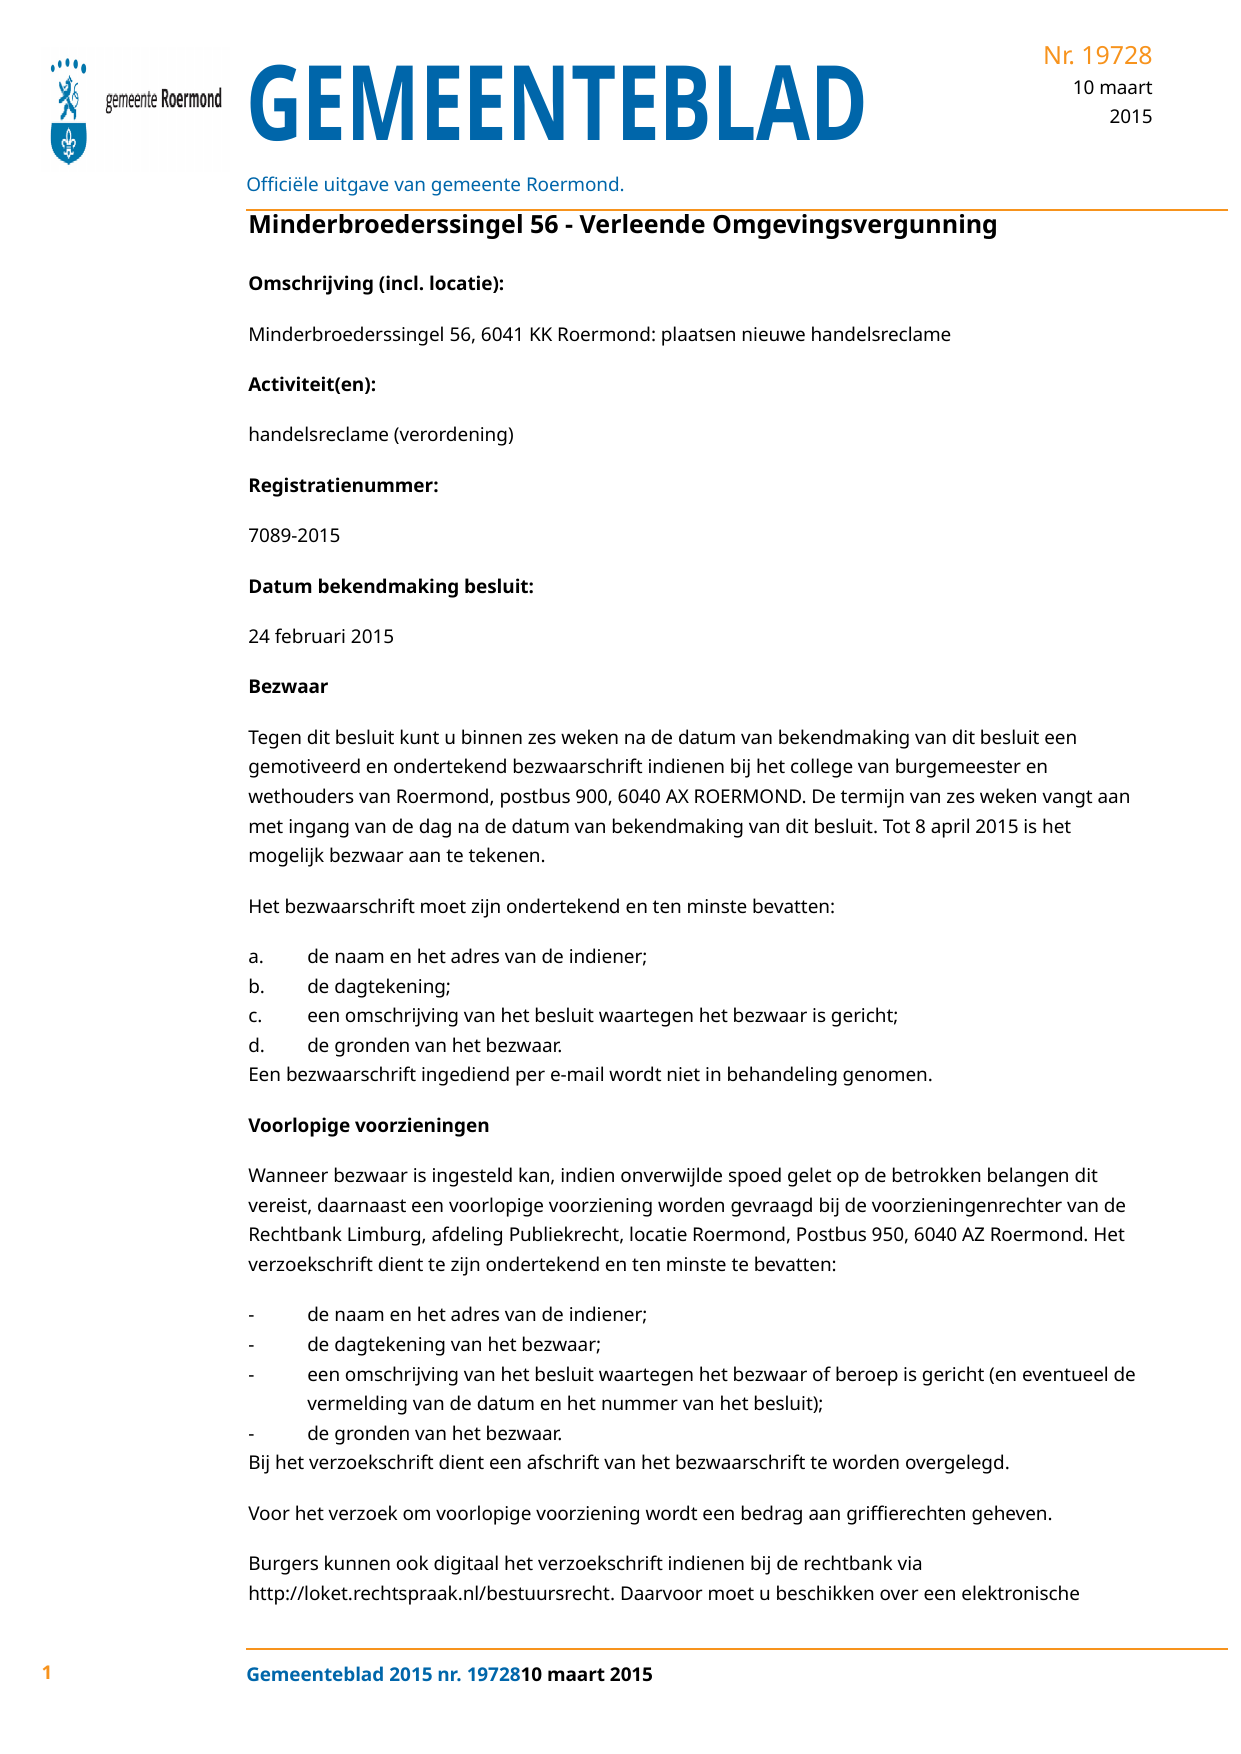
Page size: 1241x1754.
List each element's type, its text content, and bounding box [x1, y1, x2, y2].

text Bij het verzoekschrift dient een afschrift van het bezwaarschrift te worden overgelegd. [248, 1449, 1152, 1475]
text Bezwaar [248, 674, 1152, 699]
text Voorlopige voorzieningen [248, 1112, 1152, 1138]
text Datum bekendmaking besluit: [248, 573, 1152, 598]
text Burgers kunnen ook digitaal het verzoekschrift indienen bij de rechtbank via http://loket.rechtspraak.nl/bestuursrecht. Daarvoor moet u beschikken over een elektronische [248, 1550, 1152, 1606]
list de gronden van het bezwaar. [248, 1032, 1152, 1058]
text 24 februari 2015 [248, 623, 1152, 649]
text Activiteit(en): [248, 371, 1152, 397]
list een omschrijving van het besluit waartegen het bezwaar of beroep is gericht (en eventueel de vermelding van de datum en het nummer van het besluit); [248, 1361, 1152, 1416]
text Wanneer bezwaar is ingesteld kan, indien onverwijlde spoed gelet op de betrokken belangen dit vereist, daarnaast een voorlopige voorziening worden gevraagd bij de voorzieningenrechter van de Rechtbank Limburg, afdeling Publiekrecht, locatie Roermond, Postbus 950, 6040 AZ Roermond. Het verzoekschrift dient te zijn ondertekend en ten minste te bevatten: [248, 1162, 1152, 1277]
text Het bezwaarschrift moet zijn ondertekend en ten minste bevatten: [248, 893, 1152, 918]
text Registratienummer: [248, 472, 1152, 498]
text handelsreclame (verordening) [248, 422, 1152, 447]
list de dagtekening van het bezwaar; [248, 1331, 1152, 1357]
list de naam en het adres van de indiener; [248, 1302, 1152, 1327]
list de naam en het adres van de indiener; [248, 943, 1152, 969]
list een omschrijving van het besluit waartegen het bezwaar is gericht; [248, 1002, 1152, 1028]
text Omschrijving (incl. locatie): [248, 270, 1152, 296]
text 7089-2015 [248, 522, 1152, 548]
text Tegen dit besluit kunt u binnen zes weken na de datum van bekendmaking van dit besluit een gemotiveerd en ondertekend bezwaarschrift indienen bij het college van burgemeester en wethouders van Roermond, postbus 900, 6040 AX ROERMOND. De termijn van zes weken vangt aan met ingang van de dag na de datum van bekendmaking van dit besluit. Tot 8 april 2015 is het mogelijk bezwaar aan te tekenen. [248, 724, 1152, 868]
list de dagtekening; [248, 973, 1152, 998]
text Voor het verzoek om voorlopige voorziening wordt een bedrag aan griffierechten geheven. [248, 1500, 1152, 1526]
text Een bezwaarschrift ingediend per e-mail wordt niet in behandeling genomen. [248, 1062, 1152, 1087]
list de gronden van het bezwaar. [248, 1420, 1152, 1446]
text Minderbroederssingel 56 - Verleende Omgevingsvergunning [248, 211, 1152, 241]
picture [41, 47, 231, 172]
text Minderbroederssingel 56, 6041 KK Roermond: plaatsen nieuwe handelsreclame [248, 321, 1152, 346]
